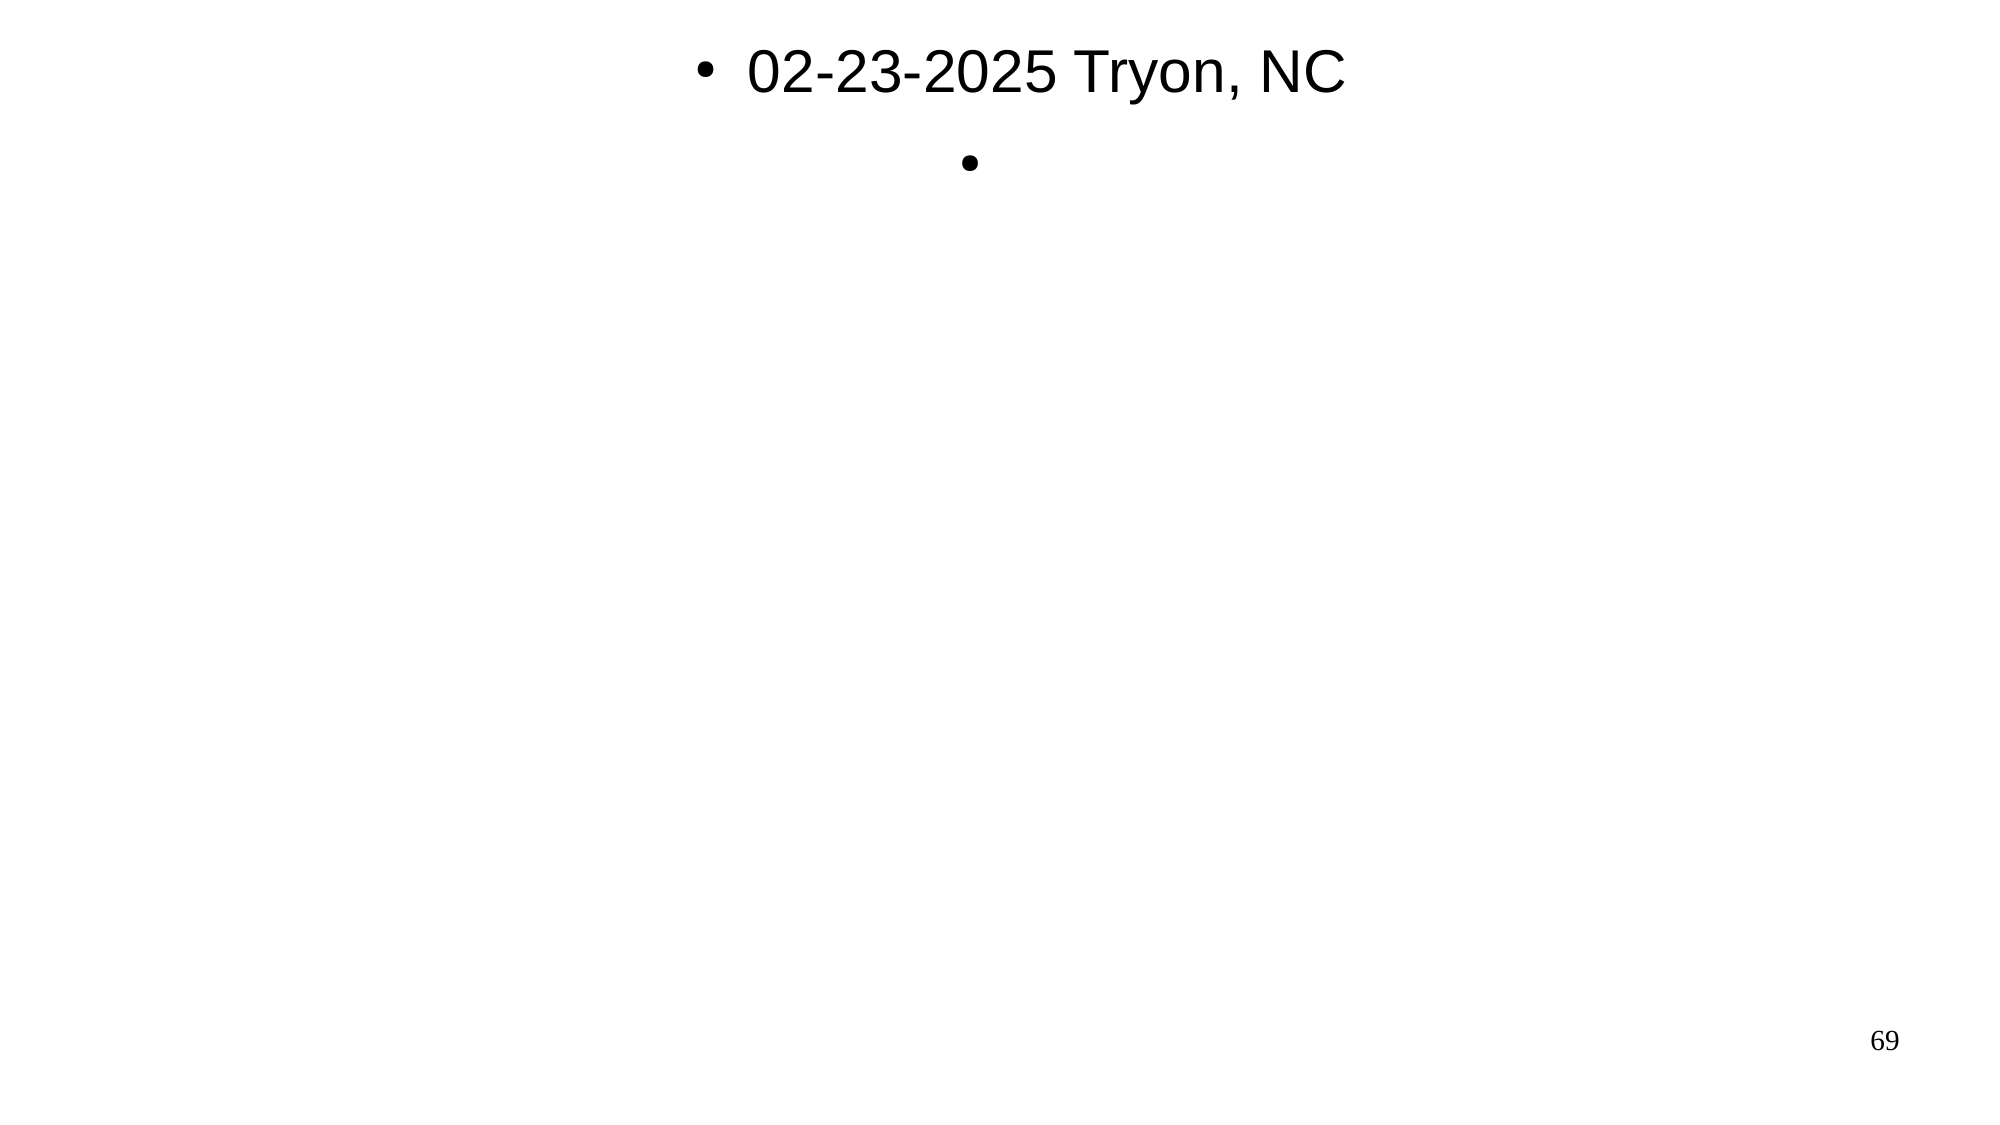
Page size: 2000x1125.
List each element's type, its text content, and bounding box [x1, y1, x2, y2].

list 02-23-2025 Tryon, NC [37, 37, 1988, 1088]
